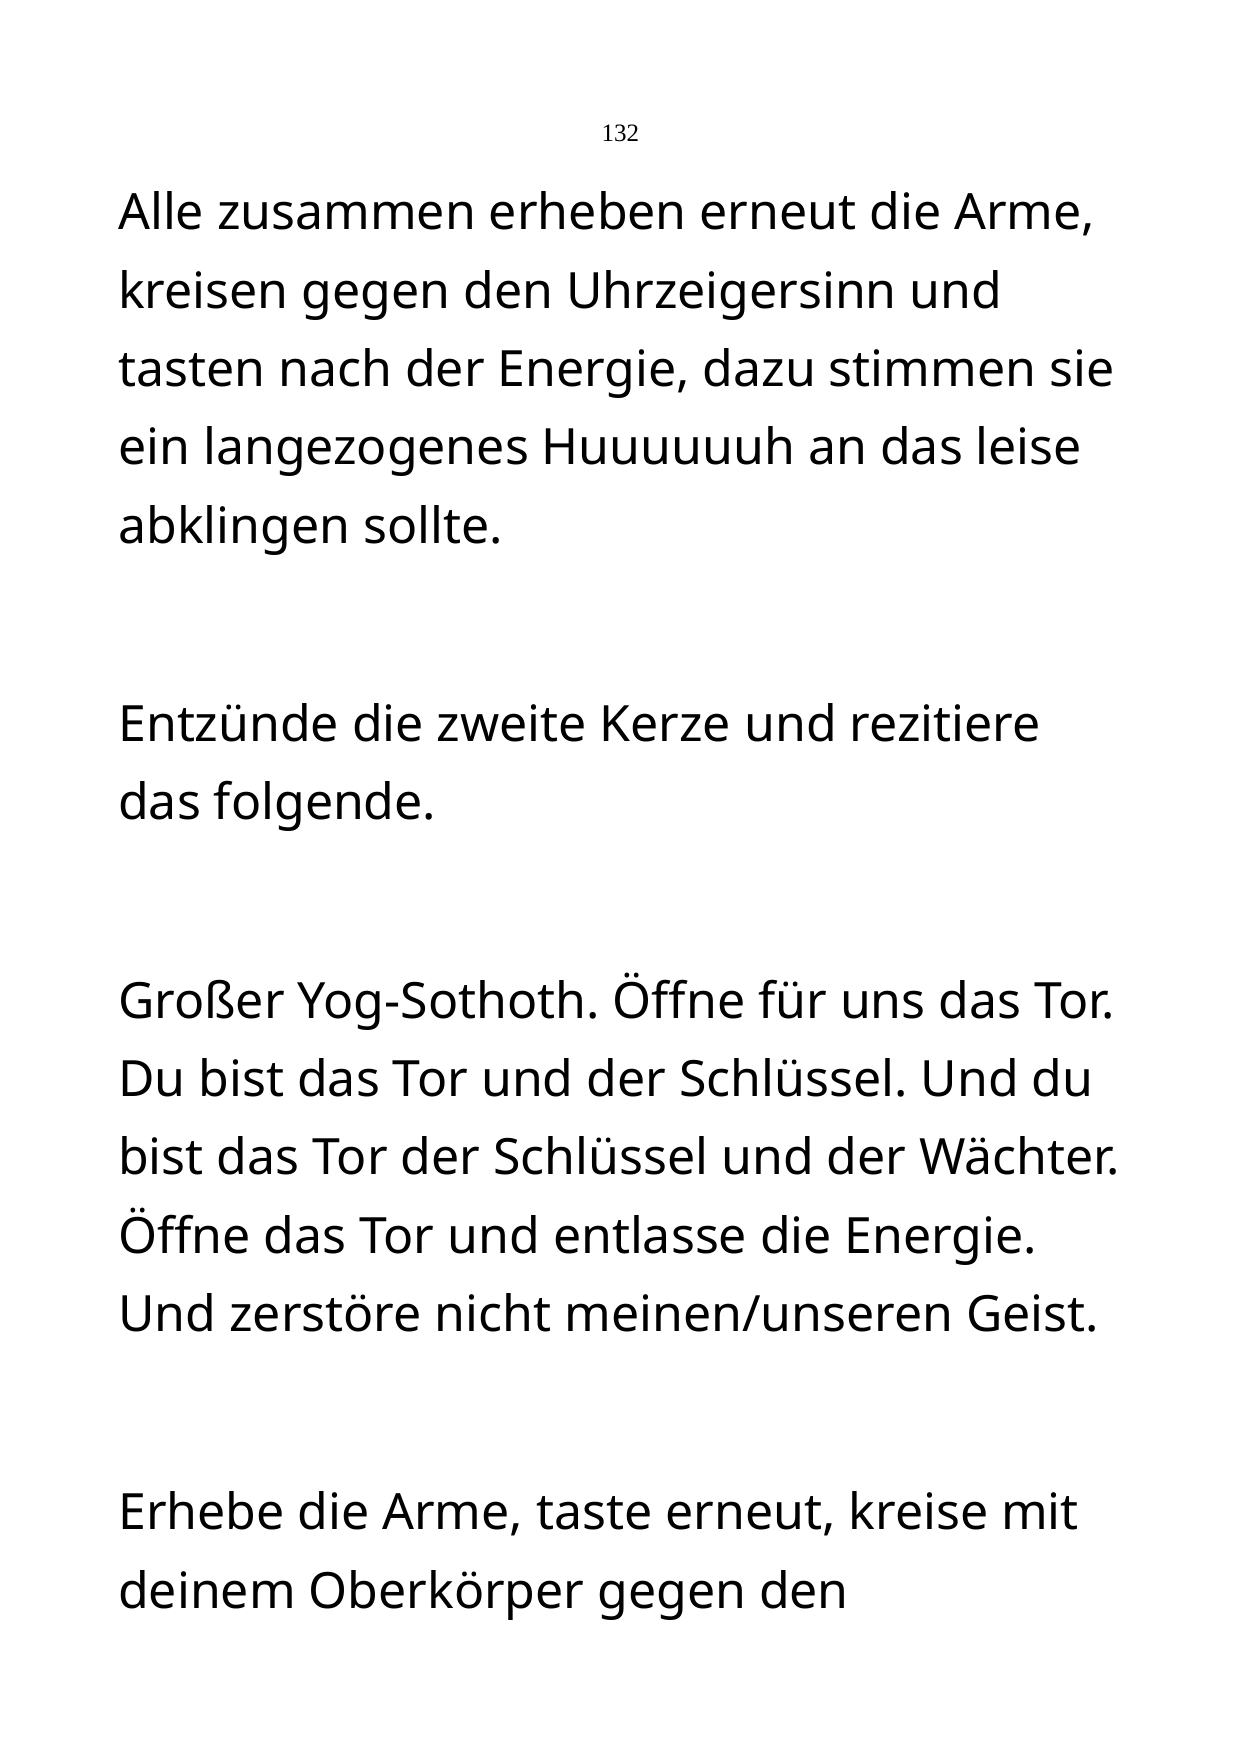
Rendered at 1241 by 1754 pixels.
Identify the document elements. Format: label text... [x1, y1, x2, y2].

text Entzünde die zweite Kerze und rezitiere das folgende. [118, 688, 1122, 834]
text Großer Yog-Sothoth. Öffne für uns das Tor. Du bist das Tor und der Schlüssel. Und du bist das Tor der Schlüssel und der Wächter. Öffne das Tor und entlasse die Energie. Und zerstöre nicht meinen/unseren Geist. [118, 965, 1122, 1346]
text Erhebe die Arme, taste erneut, kreise mit deinem Oberkörper gegen den [118, 1476, 1122, 1623]
text Alle zusammen erheben erneut die Arme, kreisen gegen den Uhrzeigersinn und tasten nach der Energie, dazu stimmen sie ein langezogenes Huuuuuuh an das leise abklingen sollte. [118, 176, 1122, 558]
